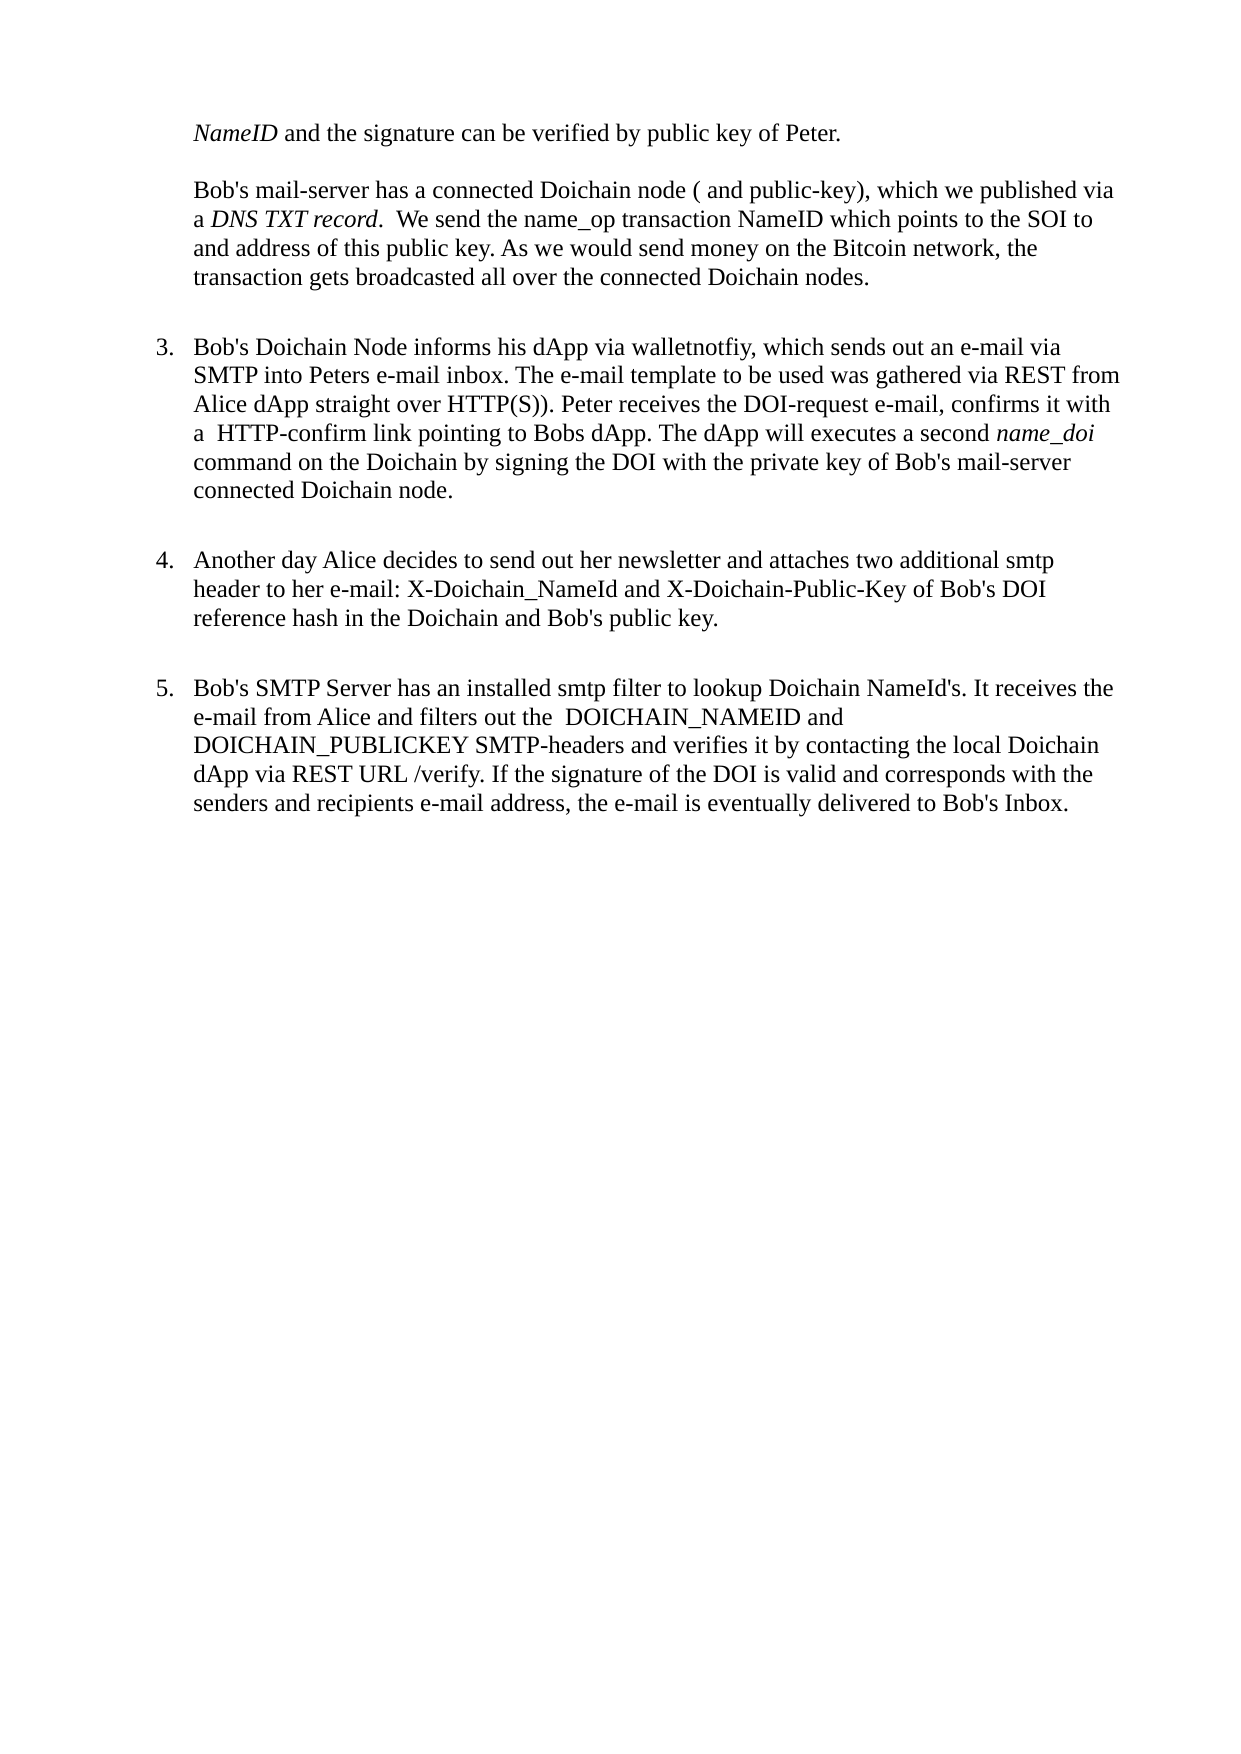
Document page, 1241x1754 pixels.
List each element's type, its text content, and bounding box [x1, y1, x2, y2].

list Bob's Doichain Node informs his dApp via walletnotfiy, which sends out an e-mail via SMTP into Peters e-mail inbox. The e-mail template to be used was gathered via REST from Alice dApp straight over HTTP(S)). Peter receives the DOI-request e-mail, confirms it with a HTTP-confirm link pointing to Bobs dApp. The dApp will executes a second name_doi command on the Doichain by signing the DOI with the private key of Bob's mail-server connected Doichain node. [156, 332, 1122, 533]
list NameID and the signature can be verified by public key of Peter. Bob's mail-server has a connected Doichain node ( and public-key), which we published via a DNS TXT record. We send the name_op transaction NameID which points to the SOI to and address of this public key. As we would send money on the Bitcoin network, the transaction gets broadcasted all over the connected Doichain nodes. [156, 118, 1122, 319]
list Another day Alice decides to send out her newsletter and attaches two additional smtp header to her e-mail: X-Doichain_NameId and X-Doichain-Public-Key of Bob's DOI reference hash in the Doichain and Bob's public key. [156, 546, 1122, 661]
list Bob's SMTP Server has an installed smtp filter to lookup Doichain NameId's. It receives the e-mail from Alice and filters out the DOICHAIN_NAMEID and DOICHAIN_PUBLICKEY SMTP-headers and verifies it by contacting the local Doichain dApp via REST URL /verify. If the signature of the DOI is valid and corresponds with the senders and recipients e-mail address, the e-mail is eventually delivered to Bob's Inbox. [156, 673, 1122, 817]
